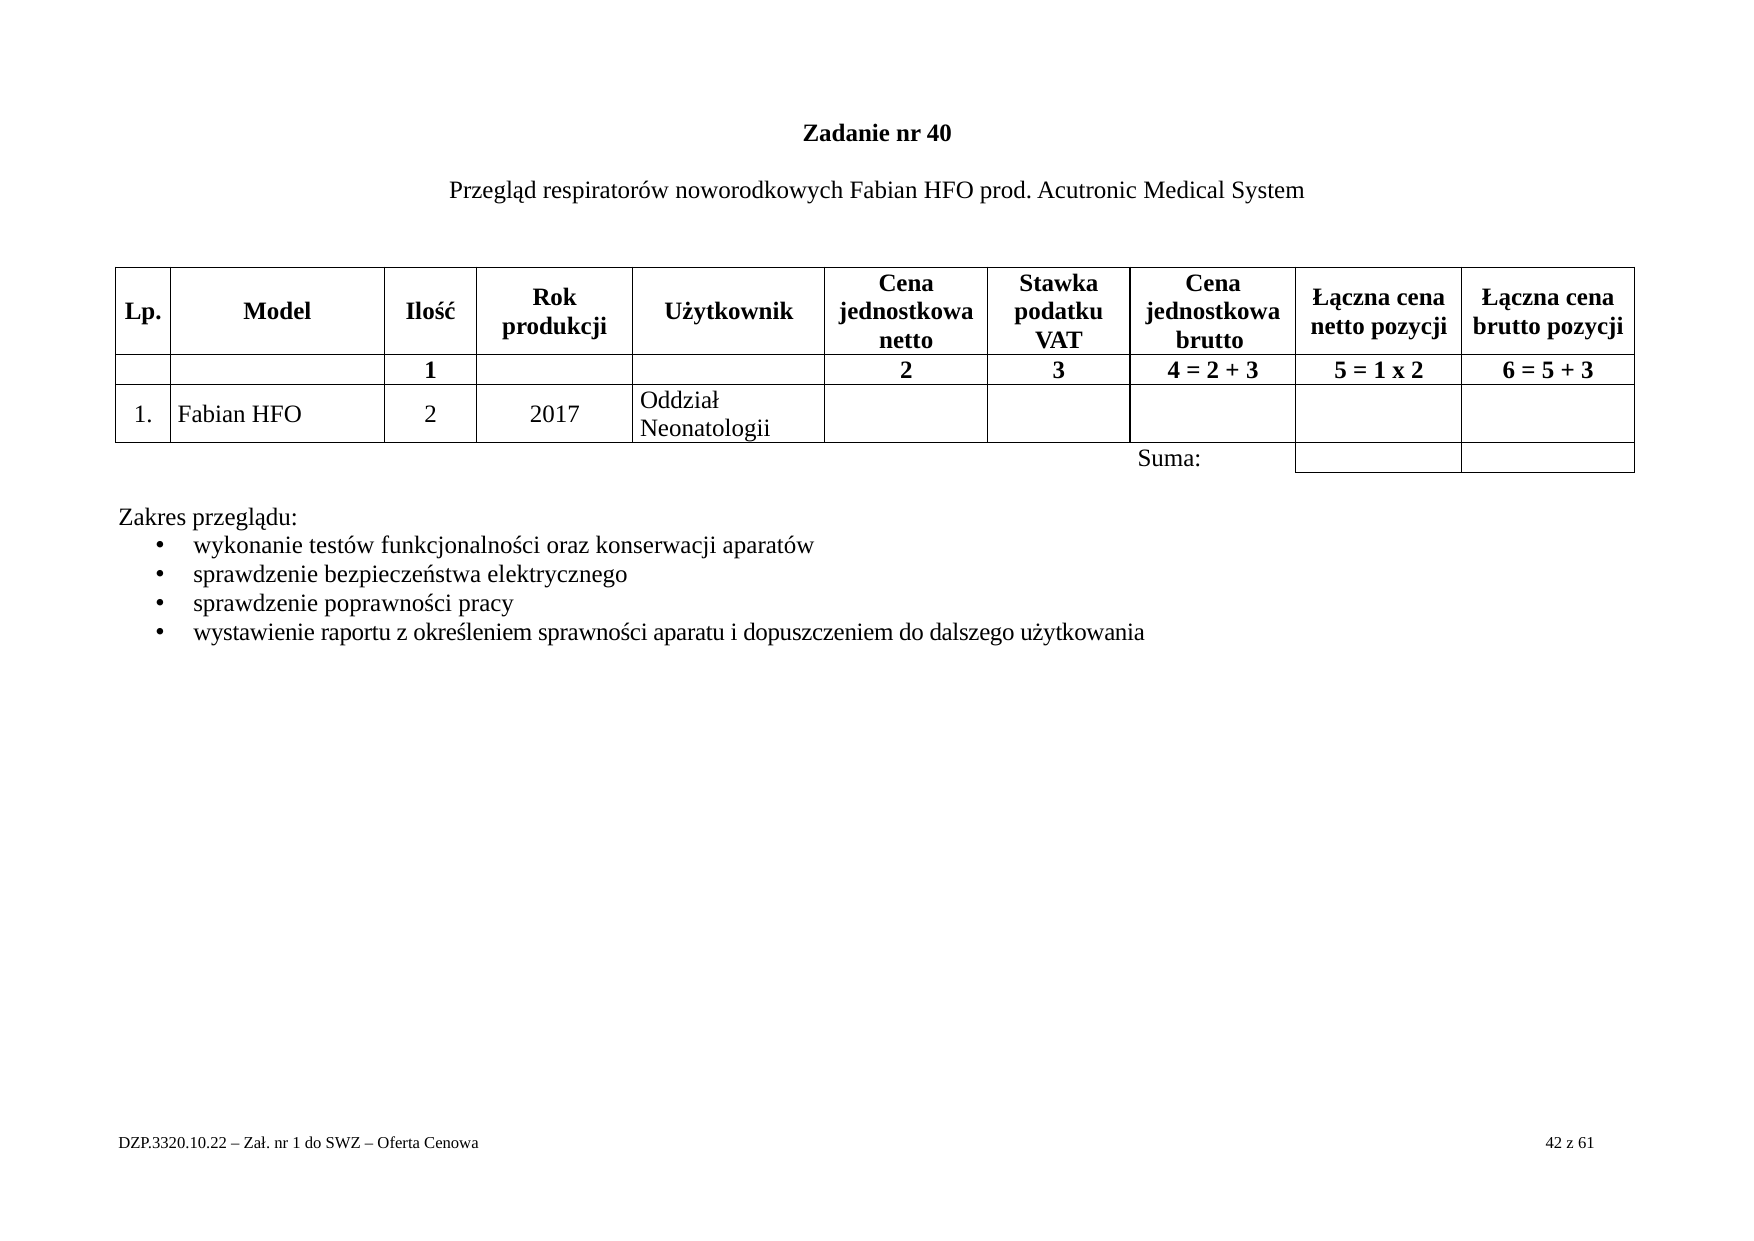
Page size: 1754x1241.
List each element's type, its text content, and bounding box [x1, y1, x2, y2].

table_header Ilość [385, 268, 476, 354]
table_cell [825, 385, 987, 442]
table_cell Fabian HFO [171, 385, 384, 442]
list sprawdzenie poprawności pracy [156, 588, 1636, 617]
table_cell [477, 355, 632, 384]
table_cell 6 = 5 + 3 [1462, 355, 1634, 384]
table_cell [476, 443, 632, 472]
table_cell [384, 443, 476, 472]
table_cell 5 = 1 x 2 [1296, 355, 1461, 384]
title Przegląd respiratorów noworodkowych Fabian HFO prod. Acutronic Medical System [118, 176, 1636, 204]
table_cell 2 [825, 355, 987, 384]
table_header Użytkownik [633, 268, 824, 354]
text Zakres przeglądu: [118, 502, 1636, 531]
table_cell [633, 443, 825, 472]
table_header Rok produkcji [477, 268, 632, 354]
title Zadanie nr 40 [118, 118, 1636, 147]
table_cell [1296, 385, 1461, 442]
table_cell [1296, 443, 1461, 472]
table_cell Suma: [1130, 443, 1295, 472]
table_cell 4 = 2 + 3 [1131, 355, 1295, 384]
table_cell [1462, 443, 1634, 472]
table_header Łączna cena brutto pozycji [1462, 268, 1634, 354]
table_header Lp. [116, 268, 170, 354]
table_header Model [171, 268, 384, 354]
table_cell [116, 355, 170, 384]
table_header Łączna cena netto pozycji [1296, 268, 1461, 354]
table_cell [633, 355, 824, 384]
table_cell Oddział Neonatologii [633, 385, 824, 442]
table_cell 1. [116, 385, 170, 442]
table_cell [1462, 385, 1634, 442]
table_cell 2 [385, 385, 476, 442]
table_cell [171, 355, 384, 384]
table_cell 3 [988, 355, 1129, 384]
table_header Cena jednostkowa netto [825, 268, 987, 354]
table_header Cena jednostkowa brutto [1131, 268, 1295, 354]
table_cell [987, 443, 1130, 472]
list sprawdzenie bezpieczeństwa elektrycznego [156, 559, 1636, 588]
table_cell 1 [385, 355, 476, 384]
list wykonanie testów funkcjonalności oraz konserwacji aparatów [156, 531, 1636, 559]
table_header Stawka podatku VAT [988, 268, 1129, 354]
table_cell [988, 385, 1129, 442]
table_cell 2017 [477, 385, 632, 442]
table_cell [825, 443, 987, 472]
table_cell [1131, 385, 1295, 442]
table_cell [170, 443, 384, 472]
table_cell [116, 443, 170, 472]
list wystawienie raportu z określeniem sprawności aparatu i dopuszczeniem do dalszego użytkowania [156, 617, 1636, 646]
